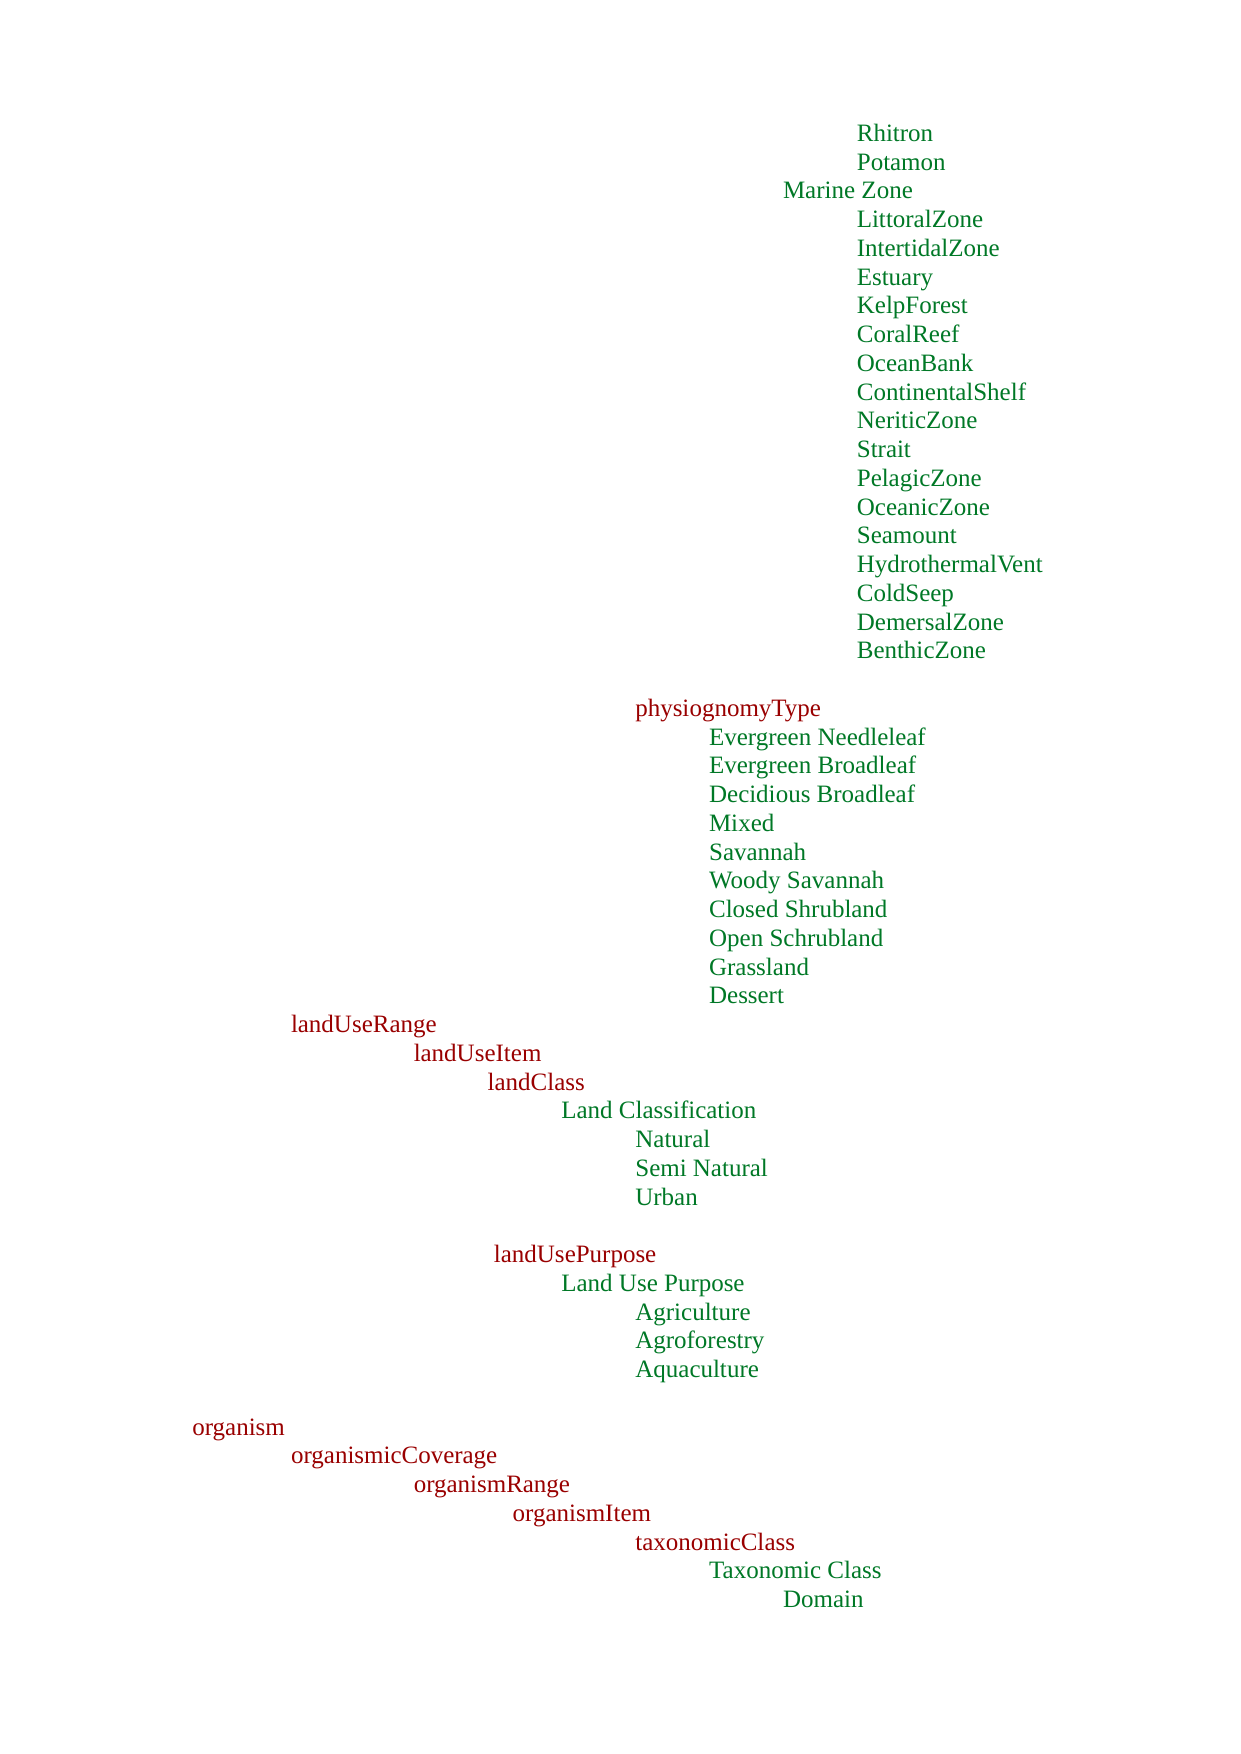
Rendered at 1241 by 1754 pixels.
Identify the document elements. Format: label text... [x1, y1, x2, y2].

list ColdSeep [857, 578, 1122, 607]
text organismicCoverage [118, 1441, 1122, 1469]
text Urban [118, 1182, 1122, 1211]
list OceanBank [857, 348, 1122, 377]
list KelpForest [857, 291, 1122, 319]
text Natural [118, 1124, 1122, 1153]
list HydrothermalVent [857, 549, 1122, 578]
list ContinentalShelf [857, 377, 1122, 406]
text landClass [118, 1067, 1122, 1096]
list IntertidalZone [857, 233, 1122, 262]
text Semi Natural [118, 1153, 1122, 1182]
text Closed Shrubland [118, 894, 1122, 923]
text Land Classification [118, 1096, 1122, 1124]
text landUseItem [118, 1038, 1122, 1067]
list NeriticZone [857, 406, 1122, 434]
text Savannah [118, 837, 1122, 866]
text Woody Savannah [118, 866, 1122, 894]
list CoralReef [857, 319, 1122, 348]
list Strait [857, 434, 1122, 463]
text landUseRange [118, 1009, 1122, 1038]
text Marine Zone [118, 176, 1122, 204]
text organismRange [118, 1469, 1122, 1498]
text Taxonomic Class [118, 1556, 1122, 1584]
text physiognomyType [118, 693, 1122, 722]
text Evergreen Broadleaf [118, 751, 1122, 779]
text Dessert [118, 981, 1122, 1009]
text Land Use Purpose [118, 1268, 1122, 1297]
list Seamount [857, 521, 1122, 549]
text Open Schrubland [118, 923, 1122, 952]
text Agriculture [118, 1297, 1122, 1326]
list DemersalZone [857, 607, 1122, 636]
text organism [118, 1412, 1122, 1441]
list PelagicZone [857, 463, 1122, 492]
text taxonomicClass [118, 1527, 1122, 1556]
text Potamon [118, 147, 1122, 176]
text LittoralZone [118, 204, 1122, 233]
text Rhitron [118, 118, 1122, 147]
text Domain [118, 1584, 1122, 1613]
text Aquaculture [118, 1354, 1122, 1383]
text Grassland [118, 952, 1122, 981]
text Agroforestry [118, 1326, 1122, 1354]
text landUsePurpose [118, 1239, 1122, 1268]
text organismItem [118, 1498, 1122, 1527]
list OceanicZone [857, 492, 1122, 521]
list Estuary [857, 262, 1122, 291]
text BenthicZone [118, 636, 1122, 664]
text Decidious Broadleaf [118, 779, 1122, 808]
text Evergreen Needleleaf [118, 722, 1122, 751]
text Mixed [118, 808, 1122, 837]
